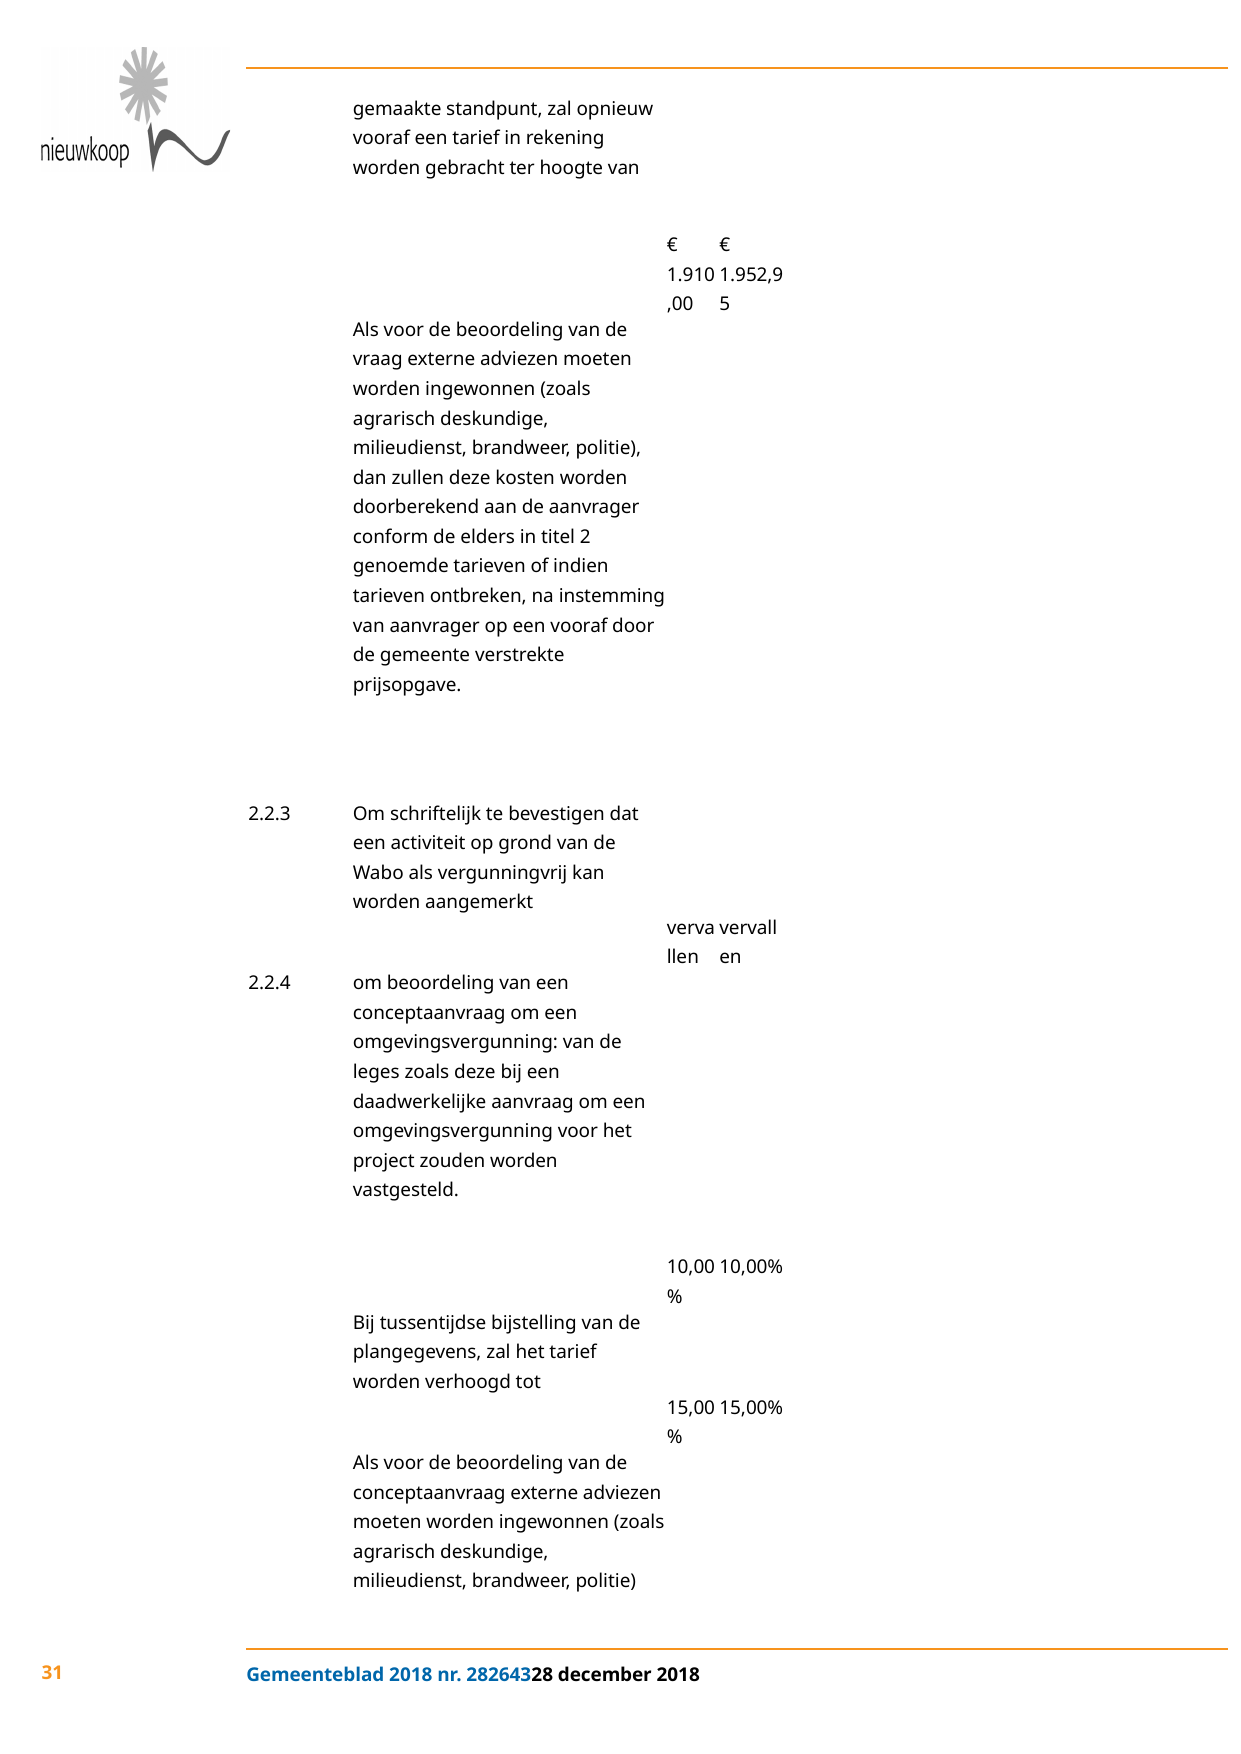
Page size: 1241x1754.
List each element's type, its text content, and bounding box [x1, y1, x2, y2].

table_cell [248, 1202, 300, 1228]
table_cell [838, 723, 890, 748]
table_cell [719, 970, 785, 1202]
table_cell [785, 180, 837, 205]
table_cell [890, 748, 942, 774]
table_cell [942, 205, 994, 231]
table_cell [1099, 95, 1152, 180]
table_cell [785, 205, 837, 231]
table_cell [1047, 1228, 1099, 1254]
table_cell [300, 1449, 353, 1593]
table_cell [1099, 231, 1152, 316]
table_cell [838, 748, 890, 774]
table_cell [248, 231, 300, 316]
table_cell [1047, 970, 1099, 1202]
table_cell [667, 970, 719, 1202]
table_cell [994, 1254, 1047, 1309]
table_cell vervallen [667, 914, 719, 969]
table_cell [1047, 1309, 1099, 1394]
table_cell [1099, 1202, 1152, 1228]
table_cell [1047, 1394, 1099, 1449]
table_cell [1047, 1254, 1099, 1309]
table_cell [1047, 1449, 1099, 1593]
table_cell [994, 774, 1047, 800]
table_cell [890, 1202, 942, 1228]
table_cell 15,00% [667, 1394, 719, 1449]
table_cell [994, 1449, 1047, 1593]
table_cell [890, 1449, 942, 1593]
table_cell [1047, 748, 1099, 774]
table_cell [300, 180, 353, 205]
table_cell [353, 231, 667, 316]
table_cell [667, 95, 719, 180]
table_cell [1099, 205, 1152, 231]
table_cell [1047, 180, 1099, 205]
table_cell [300, 1309, 353, 1394]
table_cell [300, 1394, 353, 1449]
table_cell [785, 95, 837, 180]
table_cell [942, 697, 994, 722]
table_cell [1099, 723, 1152, 748]
table_cell [890, 1228, 942, 1254]
table_cell [300, 723, 353, 748]
table_cell [785, 1202, 837, 1228]
table_cell [942, 180, 994, 205]
table_cell [942, 774, 994, 800]
table_cell [838, 1202, 890, 1228]
table_cell [942, 914, 994, 969]
table_cell [890, 774, 942, 800]
table_cell [1099, 1254, 1152, 1309]
table_cell [890, 180, 942, 205]
table_cell [667, 774, 719, 800]
table_cell [994, 697, 1047, 722]
table_cell [785, 1254, 837, 1309]
table_cell [890, 800, 942, 914]
table_cell [719, 800, 785, 914]
table_cell [1099, 1228, 1152, 1254]
table_cell [785, 800, 837, 914]
table_cell [942, 231, 994, 316]
table_cell [994, 800, 1047, 914]
table_cell [1047, 95, 1099, 180]
table_cell [353, 748, 667, 774]
table_cell [1047, 316, 1099, 697]
table_cell [785, 1309, 837, 1394]
table_cell [890, 1254, 942, 1309]
table_cell [719, 95, 785, 180]
table_cell [994, 180, 1047, 205]
table_cell [353, 1254, 667, 1309]
table_cell [942, 800, 994, 914]
table_cell [719, 774, 785, 800]
table_cell [719, 1449, 785, 1593]
table_cell [1047, 205, 1099, 231]
table_cell [300, 1228, 353, 1254]
table_cell [994, 723, 1047, 748]
table_cell [785, 1228, 837, 1254]
table_cell [890, 316, 942, 697]
picture [41, 47, 231, 172]
table_cell [1047, 231, 1099, 316]
table_cell [785, 1449, 837, 1593]
table_cell [719, 1309, 785, 1394]
table_cell [890, 723, 942, 748]
table_cell [300, 231, 353, 316]
table_cell [838, 697, 890, 722]
table_cell [667, 723, 719, 748]
table_cell gemaakte standpunt, zal opnieuw vooraf een tarief in rekening worden gebracht ter hoogte van [353, 95, 667, 180]
table_cell Als voor de beoordeling van de vraag externe adviezen moeten worden ingewonnen (zoals agrarisch deskundige, milieudienst, brandweer, politie), dan zullen deze kosten worden doorberekend aan de aanvrager conform de elders in titel 2 genoemde tarieven of indien tarieven ontbreken, na instemming van aanvrager op een vooraf door de gemeente verstrekte prijsopgave. [353, 316, 667, 697]
table_cell [942, 1449, 994, 1593]
table_cell [942, 1202, 994, 1228]
table_cell [994, 95, 1047, 180]
table_cell [890, 231, 942, 316]
table_cell [785, 697, 837, 722]
table_cell [785, 970, 837, 1202]
table_cell Bij tussentijdse bijstelling van de plangegevens, zal het tarief worden verhoogd tot [353, 1309, 667, 1394]
table_cell [300, 914, 353, 969]
table_cell [1099, 1449, 1152, 1593]
table_cell [248, 723, 300, 748]
table_cell [1099, 1394, 1152, 1449]
table_cell [667, 205, 719, 231]
table_cell [353, 1394, 667, 1449]
table_cell [942, 970, 994, 1202]
table_cell [1099, 970, 1152, 1202]
table_cell [353, 697, 667, 722]
table_cell [667, 1449, 719, 1593]
table_cell 10,00% [719, 1254, 785, 1309]
table_cell [785, 774, 837, 800]
table_cell 2.2.4 [248, 970, 353, 1202]
table_cell [838, 231, 890, 316]
table_cell [994, 1309, 1047, 1394]
table_cell [994, 748, 1047, 774]
table_cell [994, 1394, 1047, 1449]
table_cell [248, 205, 300, 231]
table_cell [1047, 800, 1099, 914]
table_cell [994, 970, 1047, 1202]
table_cell [785, 1394, 837, 1449]
table_cell [248, 697, 300, 722]
table_cell [1099, 800, 1152, 914]
table_cell [300, 205, 353, 231]
table_cell [719, 748, 785, 774]
table_cell [248, 1394, 300, 1449]
table_cell [300, 1254, 353, 1309]
table_cell [994, 316, 1047, 697]
table_cell [785, 748, 837, 774]
table_cell [719, 316, 785, 697]
table_cell € 1.910,00 [667, 231, 719, 316]
table_cell [994, 1202, 1047, 1228]
table_cell [353, 180, 667, 205]
table_cell [785, 914, 837, 969]
table_cell [838, 800, 890, 914]
table_cell [1047, 914, 1099, 969]
table_cell [248, 1449, 300, 1593]
table_cell [719, 205, 785, 231]
table_cell [300, 95, 353, 180]
table_cell [838, 914, 890, 969]
table_cell [353, 205, 667, 231]
table_cell vervallen [719, 914, 785, 969]
table_cell [890, 914, 942, 969]
table_cell [994, 1228, 1047, 1254]
table_cell [838, 1309, 890, 1394]
table_cell [785, 231, 837, 316]
table_cell [300, 1202, 353, 1228]
table_cell om beoordeling van een conceptaanvraag om een omgevingsvergunning: van de leges zoals deze bij een daadwerkelijke aanvraag om een omgevingsvergunning voor het project zouden worden vastgesteld. [353, 970, 667, 1202]
table_cell [353, 723, 667, 748]
table_cell [838, 1254, 890, 1309]
table_cell [300, 697, 353, 722]
table_cell [1047, 697, 1099, 722]
table_cell [1099, 180, 1152, 205]
table_cell [890, 697, 942, 722]
table_cell [667, 1309, 719, 1394]
table_cell [353, 1228, 667, 1254]
table_cell [838, 774, 890, 800]
table_cell [838, 1228, 890, 1254]
table_cell [1099, 774, 1152, 800]
table_cell [667, 180, 719, 205]
table_cell [248, 1254, 300, 1309]
table_cell [667, 316, 719, 697]
table_cell [353, 1202, 667, 1228]
table_cell [300, 748, 353, 774]
table_cell [248, 316, 300, 697]
table_cell [667, 1228, 719, 1254]
table_cell [353, 774, 667, 800]
table_cell [785, 723, 837, 748]
table_cell [942, 1394, 994, 1449]
table_cell [300, 774, 353, 800]
table_cell [994, 914, 1047, 969]
table_cell [667, 1202, 719, 1228]
table_cell [248, 180, 300, 205]
table_cell [890, 95, 942, 180]
table_cell [667, 748, 719, 774]
table_cell [838, 95, 890, 180]
table_cell [890, 1309, 942, 1394]
table_cell [838, 970, 890, 1202]
table_cell [838, 205, 890, 231]
table_cell [890, 1394, 942, 1449]
table_cell [248, 748, 300, 774]
table_cell [248, 95, 300, 180]
table_cell [890, 970, 942, 1202]
table_cell [667, 800, 719, 914]
table_cell [1099, 697, 1152, 722]
table_cell [1099, 748, 1152, 774]
table_cell € 1.952,95 [719, 231, 785, 316]
table_cell [1047, 1202, 1099, 1228]
table_cell [719, 1228, 785, 1254]
table_cell [248, 1228, 300, 1254]
table_cell [248, 914, 300, 969]
table_cell [942, 1228, 994, 1254]
table_cell [353, 914, 667, 969]
table_cell [890, 205, 942, 231]
table_cell [838, 316, 890, 697]
table_cell [942, 723, 994, 748]
table_cell 2.2.3 [248, 800, 353, 914]
table_cell [1099, 1309, 1152, 1394]
table_cell [838, 1449, 890, 1593]
table_cell [942, 95, 994, 180]
table_cell [300, 316, 353, 697]
table_cell Om schriftelijk te bevestigen dat een activiteit op grond van de Wabo als vergunningvrij kan worden aangemerkt [353, 800, 667, 914]
table_cell [719, 723, 785, 748]
table_cell [838, 180, 890, 205]
table_cell [719, 180, 785, 205]
table_cell [942, 1254, 994, 1309]
table_cell [667, 697, 719, 722]
table_cell 10,00% [667, 1254, 719, 1309]
table_cell [719, 697, 785, 722]
table_cell [1099, 914, 1152, 969]
table_cell 15,00% [719, 1394, 785, 1449]
table_cell [942, 316, 994, 697]
table_cell Als voor de beoordeling van de conceptaanvraag externe adviezen moeten worden ingewonnen (zoals agrarisch deskundige, milieudienst, brandweer, politie) [353, 1449, 667, 1593]
table_cell [942, 748, 994, 774]
table_cell [1047, 723, 1099, 748]
table_cell [1047, 774, 1099, 800]
table_cell [942, 1309, 994, 1394]
table_cell [719, 1202, 785, 1228]
table_cell [785, 316, 837, 697]
table_cell [248, 1309, 300, 1394]
table_cell [838, 1394, 890, 1449]
table_cell [248, 774, 300, 800]
table_cell [994, 205, 1047, 231]
table_cell [1099, 316, 1152, 697]
table_cell [994, 231, 1047, 316]
